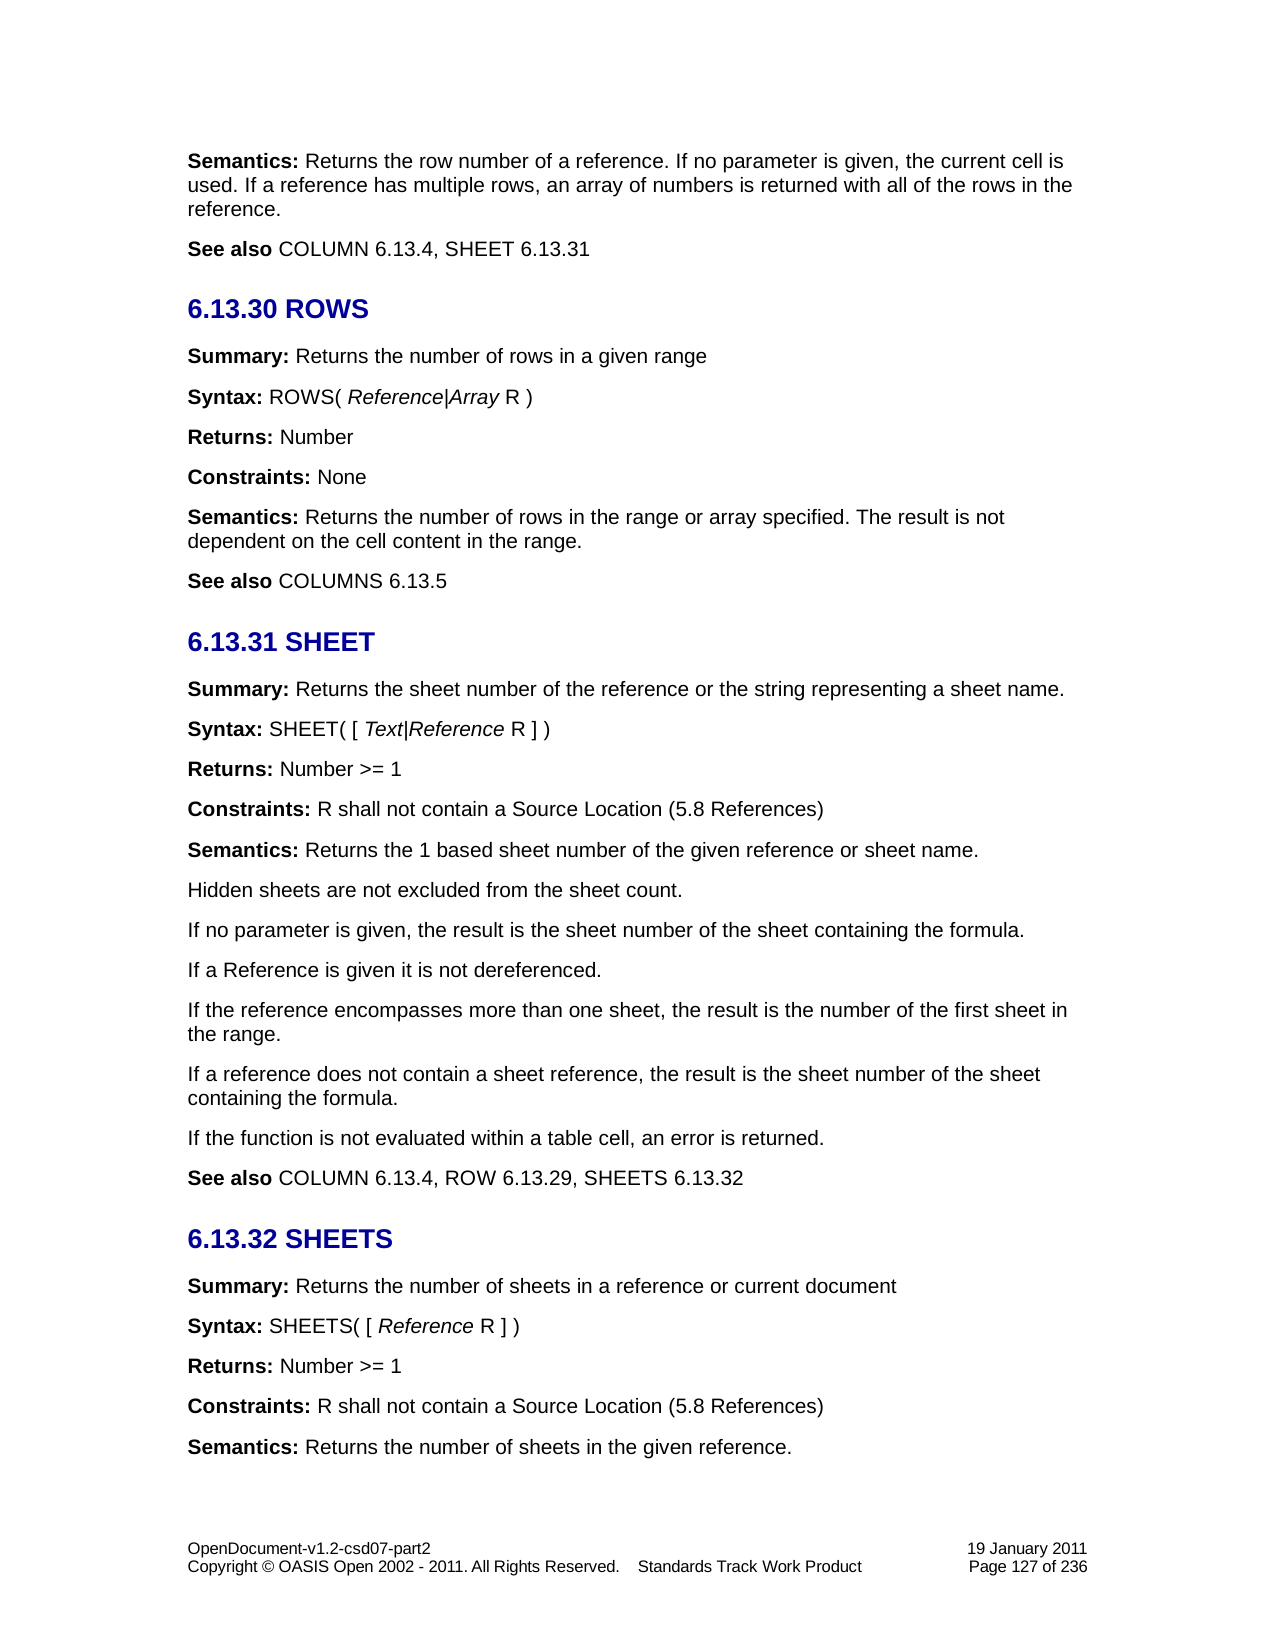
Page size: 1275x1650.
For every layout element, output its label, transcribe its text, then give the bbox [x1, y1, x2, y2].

text Syntax: ROWS( Reference|Array R ) [187, 385, 1088, 409]
text If no parameter is given, the result is the sheet number of the sheet containing the formula. [187, 918, 1088, 942]
text Semantics: Returns the row number of a reference. If no parameter is given, the current cell is used. If a reference has multiple rows, an array of numbers is returned with all of the rows in the reference. [187, 150, 1088, 221]
text See also COLUMN 6.13.4, ROW 6.13.29, SHEETS 6.13.32 [187, 1167, 1088, 1190]
text Constraints: None [187, 466, 1088, 489]
subtitle ROWS [187, 294, 1088, 324]
text Hidden sheets are not excluded from the sheet count. [187, 878, 1088, 902]
text Constraints: R shall not contain a Source Location (5.8 References) [187, 1395, 1088, 1418]
text Syntax: SHEET( [ Text|Reference R ] ) [187, 717, 1088, 741]
text Syntax: SHEETS( [ Reference R ] ) [187, 1314, 1088, 1338]
text If the reference encompasses more than one sheet, the result is the number of the first sheet in the range. [187, 999, 1088, 1046]
text Returns: Number >= 1 [187, 758, 1088, 781]
text Semantics: Returns the 1 based sheet number of the given reference or sheet name. [187, 838, 1088, 862]
text Returns: Number [187, 425, 1088, 449]
text Constraints: R shall not contain a Source Location (5.8 References) [187, 798, 1088, 821]
text Returns: Number >= 1 [187, 1355, 1088, 1378]
text Summary: Returns the number of sheets in a reference or current document [187, 1274, 1088, 1298]
text Summary: Returns the sheet number of the reference or the string representing a sheet name. [187, 677, 1088, 701]
text If a reference does not contain a sheet reference, the result is the sheet number of the sheet containing the formula. [187, 1063, 1088, 1110]
text Summary: Returns the number of rows in a given range [187, 345, 1088, 368]
text If the function is not evaluated within a table cell, an error is returned. [187, 1126, 1088, 1150]
text Semantics: Returns the number of sheets in the given reference. [187, 1435, 1088, 1459]
text See also COLUMNS 6.13.5 [187, 569, 1088, 593]
text If a Reference is given it is not dereferenced. [187, 959, 1088, 982]
text Semantics: Returns the number of rows in the range or array specified. The result is not dependent on the cell content in the range. [187, 506, 1088, 553]
text See also COLUMN 6.13.4, SHEET 6.13.31 [187, 237, 1088, 261]
subtitle SHEETS [187, 1223, 1088, 1253]
subtitle SHEET [187, 626, 1088, 656]
